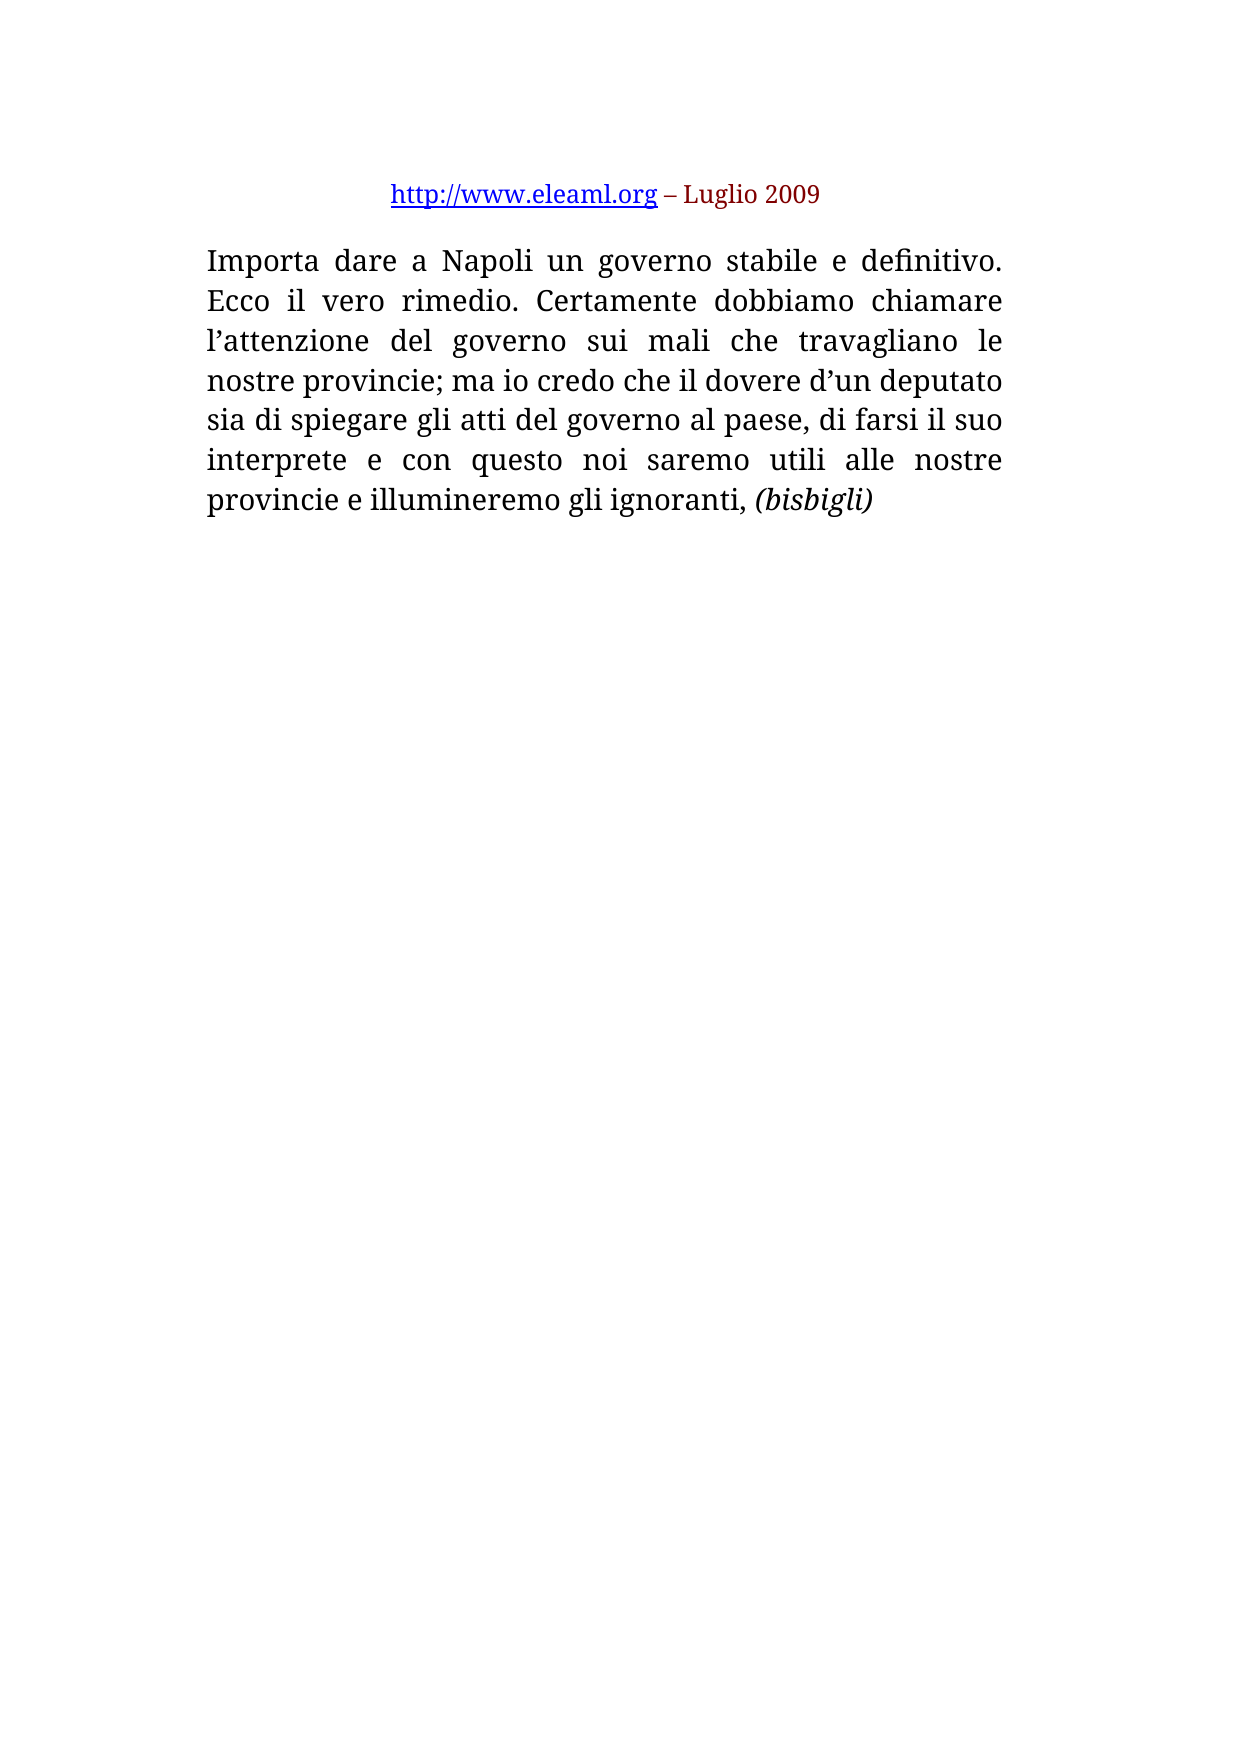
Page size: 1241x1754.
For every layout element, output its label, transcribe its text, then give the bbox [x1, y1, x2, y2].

text Importa dare a Napoli un governo stabile e definitivo. Ecco il vero rimedio. Certamente dobbiamo chiamare l’attenzione del governo sui mali che travagliano le nostre provincie; ma io credo che il dovere d’un deputato sia di spiegare gli atti del governo al paese, di farsi il suo interprete e con questo noi saremo utili alle nostre provincie e illumineremo gli ignoranti, (bisbigli) [207, 241, 1004, 518]
